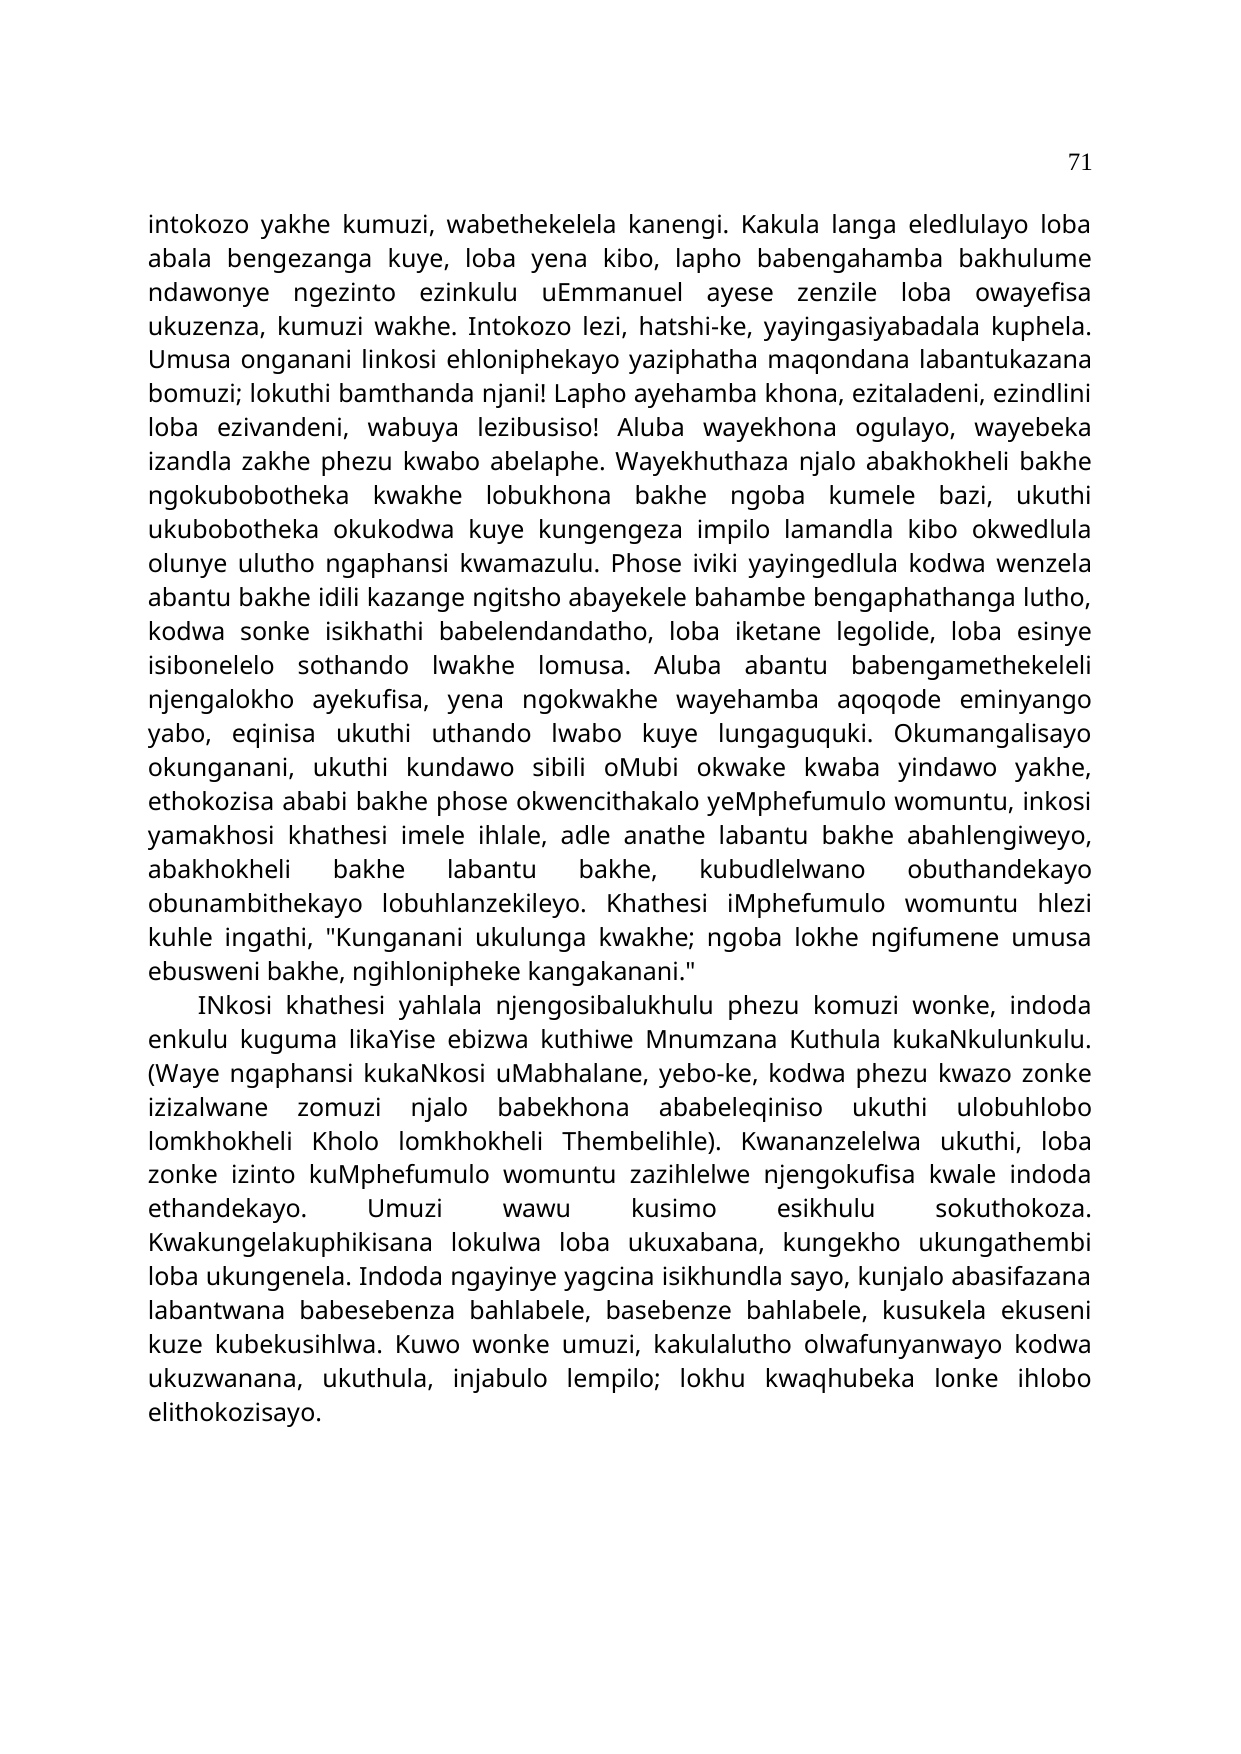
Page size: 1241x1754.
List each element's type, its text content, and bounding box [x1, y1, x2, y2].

text intokozo yakhe kumuzi, wabethekelela kanengi. Kakula langa eledlulayo loba abala bengezanga kuye, loba yena kibo, lapho babengahamba bakhulume ndawonye ngezinto ezinkulu uEmmanuel ayese zenzile loba owayefisa ukuzenza, kumuzi wakhe. Intokozo lezi, hatshi-ke, yayingasiyabadala kuphela. Umusa onganani linkosi ehloniphekayo yaziphatha maqondana labantukazana bomuzi; lokuthi bamthanda njani! Lapho ayehamba khona, ezitaladeni, ezindlini loba ezivandeni, wabuya lezibusiso! Aluba wayekhona ogulayo, wayebeka izandla zakhe phezu kwabo abelaphe. Wayekhuthaza njalo abakhokheli bakhe ngokubobotheka kwakhe lobukhona bakhe ngoba kumele bazi, ukuthi ukubobotheka okukodwa kuye kungengeza impilo lamandla kibo okwedlula olunye ulutho ngaphansi kwamazulu. Phose iviki yayingedlula kodwa wenzela abantu bakhe idili kazange ngitsho abayekele bahambe bengaphathanga lutho, kodwa sonke isikhathi babelendandatho, loba iketane legolide, loba esinye isibonelelo sothando lwakhe lomusa. Aluba abantu babengamethekeleli njengalokho ayekufisa, yena ngokwakhe wayehamba aqoqode eminyango yabo, eqinisa ukuthi uthando lwabo kuye lungaguquki. Okumangalisayo okunganani, ukuthi kundawo sibili oMubi okwake kwaba yindawo yakhe, ethokozisa ababi bakhe phose okwencithakalo yeMphefumulo womuntu, inkosi yamakhosi khathesi imele ihlale, adle anathe labantu bakhe abahlengiweyo, abakhokheli bakhe labantu bakhe, kubudlelwano obuthandekayo obunambithekayo lobuhlanzekileyo. Khathesi iMphefumulo womuntu hlezi kuhle ingathi, "Kunganani ukulunga kwakhe; ngoba lokhe ngifumene umusa ebusweni bakhe, ngihlonipheke kangakanani." [148, 207, 1093, 988]
text INkosi khathesi yahlala njengosibalukhulu phezu komuzi wonke, indoda enkulu kuguma likaYise ebizwa kuthiwe Mnumzana Kuthula kukaNkulunkulu. (Waye ngaphansi kukaNkosi uMabhalane, yebo-ke, kodwa phezu kwazo zonke izizalwane zomuzi njalo babekhona ababeleqiniso ukuthi ulobuhlobo lomkhokheli Kholo lomkhokheli Thembelihle). Kwananzelelwa ukuthi, loba zonke izinto kuMphefumulo womuntu zazihlelwe njengokufisa kwale indoda ethandekayo. Umuzi wawu kusimo esikhulu sokuthokoza. Kwakungelakuphikisana lokulwa loba ukuxabana, kungekho ukungathembi loba ukungenela. Indoda ngayinye yagcina isikhundla sayo, kunjalo abasifazana labantwana babesebenza bahlabele, basebenze bahlabele, kusukela ekuseni kuze kubekusihlwa. Kuwo wonke umuzi, kakulalutho olwafunyanwayo kodwa ukuzwanana, ukuthula, injabulo lempilo; lokhu kwaqhubeka lonke ihlobo elithokozisayo. [148, 988, 1093, 1429]
